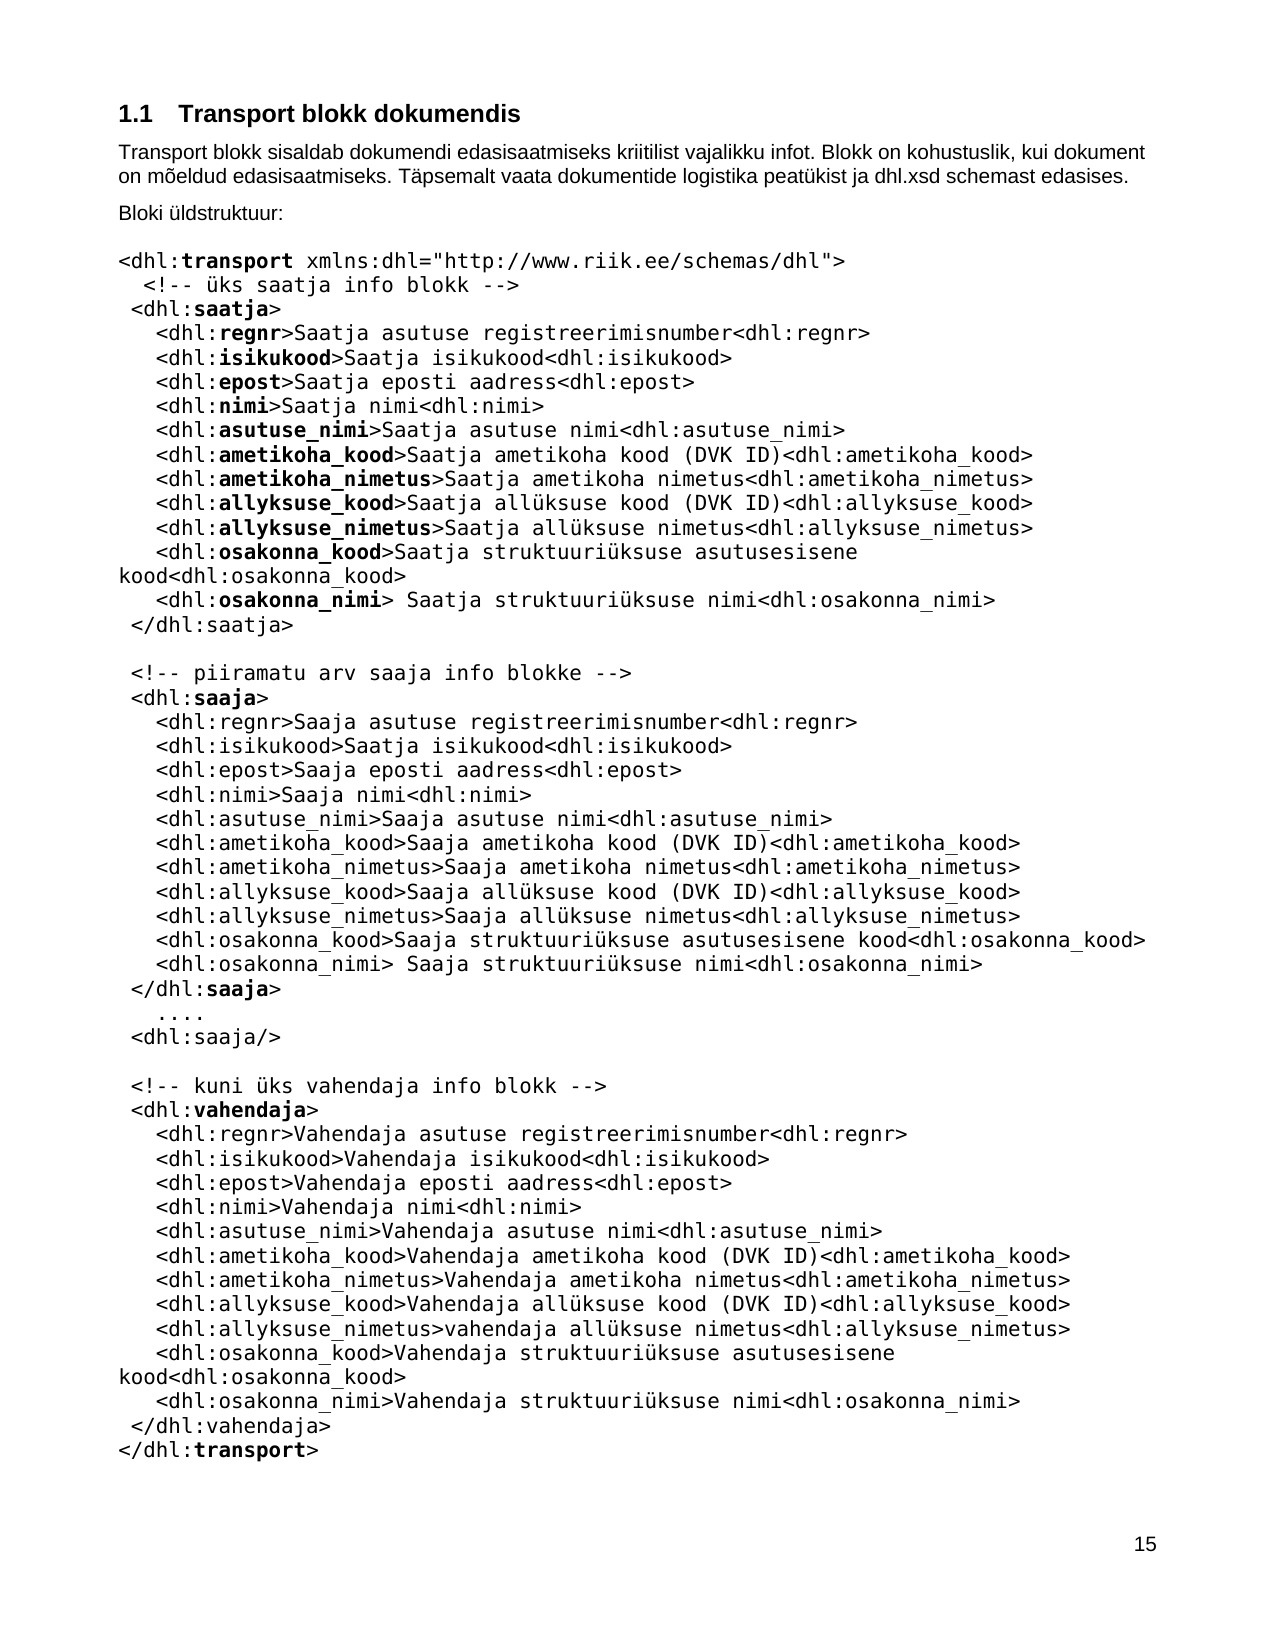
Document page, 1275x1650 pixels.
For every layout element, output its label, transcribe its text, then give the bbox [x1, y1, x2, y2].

text <dhl:osakonna_kood>Saaja struktuuriüksuse asutusesisene kood<dhl:osakonna_kood> [118, 928, 1157, 952]
text <dhl:osakonna_nimi>Vahendaja struktuuriüksuse nimi<dhl:osakonna_nimi> [118, 1389, 1157, 1414]
text </dhl:vahendaja> [118, 1414, 1157, 1438]
text <!-- kuni üks vahendaja info blokk --> [118, 1074, 1157, 1098]
text <dhl:allyksuse_kood>Saaja allüksuse kood (DVK ID)<dhl:allyksuse_kood> [118, 880, 1157, 904]
text <dhl:allyksuse_nimetus>vahendaja allüksuse nimetus<dhl:allyksuse_nimetus> [118, 1317, 1157, 1341]
text <dhl:ametikoha_nimetus>Saaja ametikoha nimetus<dhl:ametikoha_nimetus> [118, 855, 1157, 880]
text <dhl:isikukood>Saatja isikukood<dhl:isikukood> [118, 734, 1157, 758]
text <dhl:regnr>Vahendaja asutuse registreerimisnumber<dhl:regnr> [118, 1122, 1157, 1147]
text <dhl:osakonna_nimi> Saatja struktuuriüksuse nimi<dhl:osakonna_nimi> [118, 588, 1157, 613]
text <dhl:epost>Vahendaja eposti aadress<dhl:epost> [118, 1171, 1157, 1195]
text <!-- üks saatja info blokk --> [118, 273, 1157, 297]
text <dhl:ametikoha_kood>Vahendaja ametikoha kood (DVK ID)<dhl:ametikoha_kood> [118, 1244, 1157, 1268]
text <dhl:transport xmlns:dhl="http://www.riik.ee/schemas/dhl"> [118, 249, 1157, 273]
text <dhl:allyksuse_nimetus>Saaja allüksuse nimetus<dhl:allyksuse_nimetus> [118, 904, 1157, 928]
text <dhl:nimi>Saaja nimi<dhl:nimi> [118, 783, 1157, 807]
text <dhl:allyksuse_kood>Vahendaja allüksuse kood (DVK ID)<dhl:allyksuse_kood> [118, 1292, 1157, 1317]
text <dhl:ametikoha_nimetus>Vahendaja ametikoha nimetus<dhl:ametikoha_nimetus> [118, 1268, 1157, 1292]
text <dhl:saaja/> [118, 1025, 1157, 1049]
text <dhl:isikukood>Vahendaja isikukood<dhl:isikukood> [118, 1147, 1157, 1171]
text <dhl:ametikoha_nimetus>Saatja ametikoha nimetus<dhl:ametikoha_nimetus> [118, 467, 1157, 491]
text <dhl:vahendaja> [118, 1098, 1157, 1122]
text <dhl:osakonna_nimi> Saaja struktuuriüksuse nimi<dhl:osakonna_nimi> [118, 952, 1157, 977]
text <dhl:saatja> [118, 297, 1157, 321]
text <dhl:ametikoha_kood>Saatja ametikoha kood (DVK ID)<dhl:ametikoha_kood> [118, 443, 1157, 467]
text <dhl:allyksuse_nimetus>Saatja allüksuse nimetus<dhl:allyksuse_nimetus> [118, 516, 1157, 540]
text <!-- piiramatu arv saaja info blokke --> [118, 661, 1157, 686]
text <dhl:asutuse_nimi>Saaja asutuse nimi<dhl:asutuse_nimi> [118, 807, 1157, 831]
text <dhl:epost>Saaja eposti aadress<dhl:epost> [118, 758, 1157, 783]
text <dhl:osakonna_kood>Saatja struktuuriüksuse asutusesisene kood<dhl:osakonna_kood> [118, 540, 1157, 588]
subtitle Transport blokk dokumendis [118, 99, 1157, 127]
text Bloki üldstruktuur: [118, 200, 1157, 224]
text <dhl:allyksuse_kood>Saatja allüksuse kood (DVK ID)<dhl:allyksuse_kood> [118, 491, 1157, 516]
text <dhl:regnr>Saatja asutuse registreerimisnumber<dhl:regnr> [118, 321, 1157, 346]
text <dhl:nimi>Saatja nimi<dhl:nimi> [118, 394, 1157, 418]
text <dhl:saaja> [118, 686, 1157, 710]
text <dhl:asutuse_nimi>Saatja asutuse nimi<dhl:asutuse_nimi> [118, 418, 1157, 443]
text .... [118, 1001, 1157, 1025]
text </dhl:saatja> [118, 613, 1157, 637]
text Transport blokk sisaldab dokumendi edasisaatmiseks kriitilist vajalikku infot. Blokk on kohustuslik, kui dokument on mõeldud edasisaatmiseks. Täpsemalt vaata dokumentide logistika peatükist ja dhl.xsd schemast edasises. [118, 140, 1157, 188]
text <dhl:regnr>Saaja asutuse registreerimisnumber<dhl:regnr> [118, 710, 1157, 734]
text <dhl:isikukood>Saatja isikukood<dhl:isikukood> [118, 346, 1157, 370]
text <dhl:asutuse_nimi>Vahendaja asutuse nimi<dhl:asutuse_nimi> [118, 1219, 1157, 1244]
text <dhl:epost>Saatja eposti aadress<dhl:epost> [118, 370, 1157, 394]
text <dhl:ametikoha_kood>Saaja ametikoha kood (DVK ID)<dhl:ametikoha_kood> [118, 831, 1157, 855]
text <dhl:nimi>Vahendaja nimi<dhl:nimi> [118, 1195, 1157, 1219]
text <dhl:osakonna_kood>Vahendaja struktuuriüksuse asutusesisene kood<dhl:osakonna_kood> [118, 1341, 1157, 1389]
text </dhl:transport> [118, 1438, 1157, 1462]
text </dhl:saaja> [118, 977, 1157, 1001]
